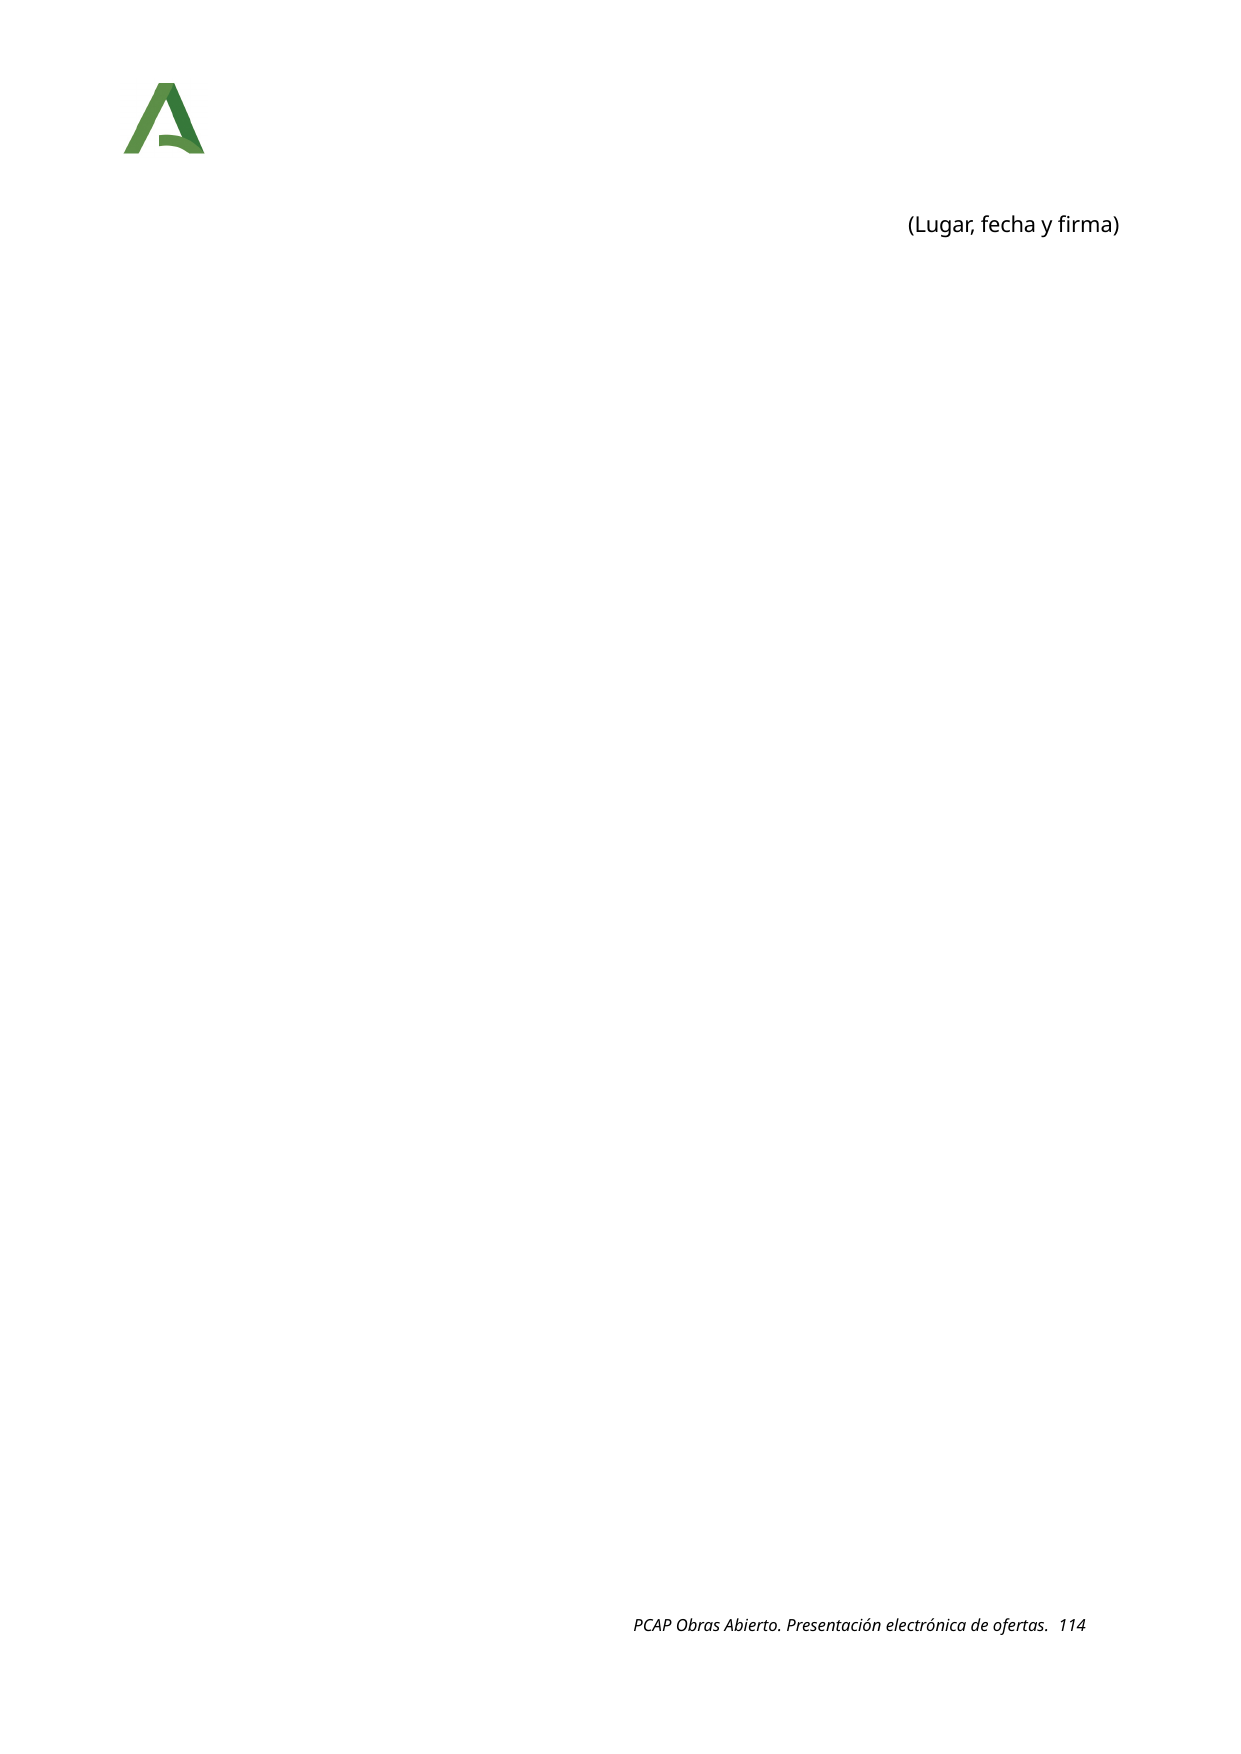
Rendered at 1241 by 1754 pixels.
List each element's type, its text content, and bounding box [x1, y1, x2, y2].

text (Lugar, fecha y firma) [118, 209, 1122, 242]
picture [119, 78, 209, 158]
